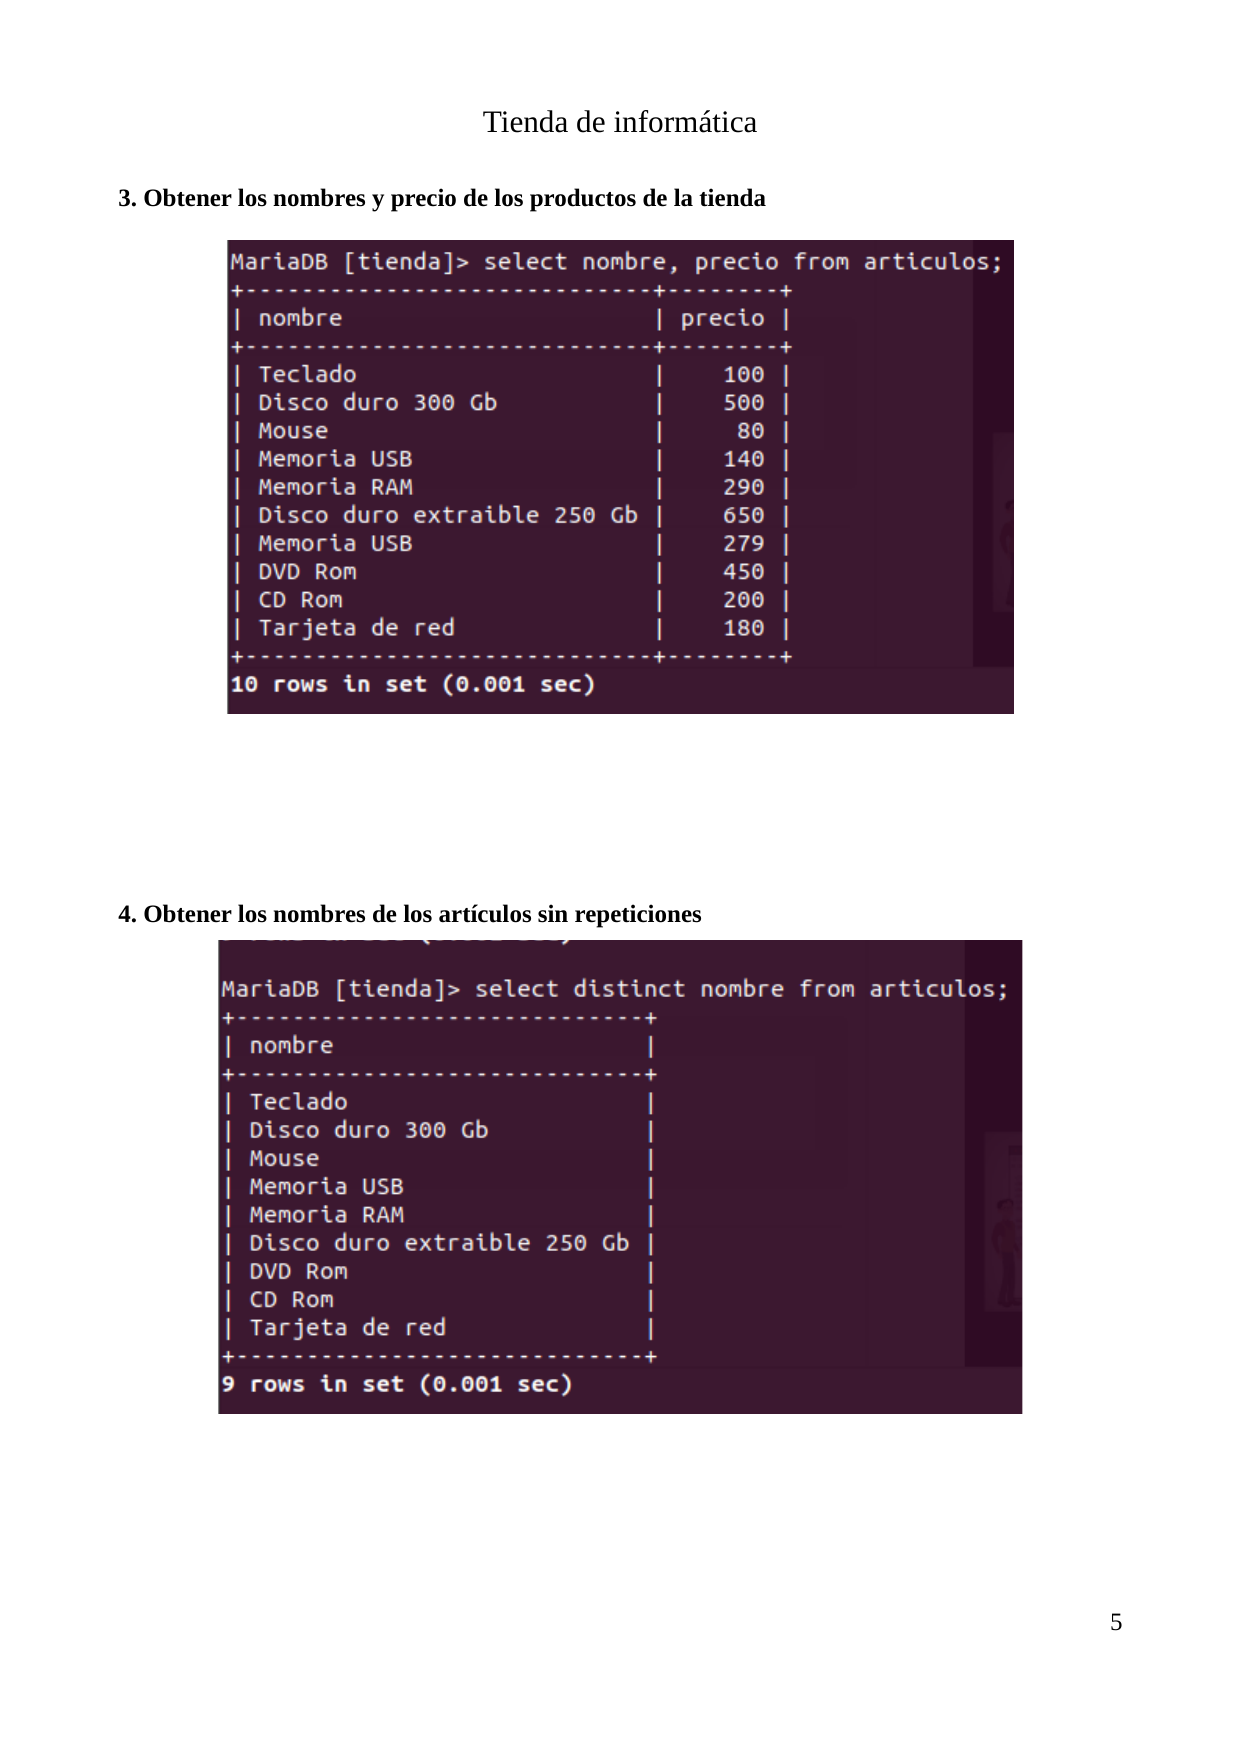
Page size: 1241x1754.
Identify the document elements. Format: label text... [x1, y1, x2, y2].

subtitle 3. Obtener los nombres y precio de los productos de la tienda [118, 183, 1122, 212]
subtitle 4. Obtener los nombres de los artículos sin repeticiones [118, 899, 1122, 927]
picture [217, 940, 1023, 1414]
picture [226, 240, 1014, 714]
